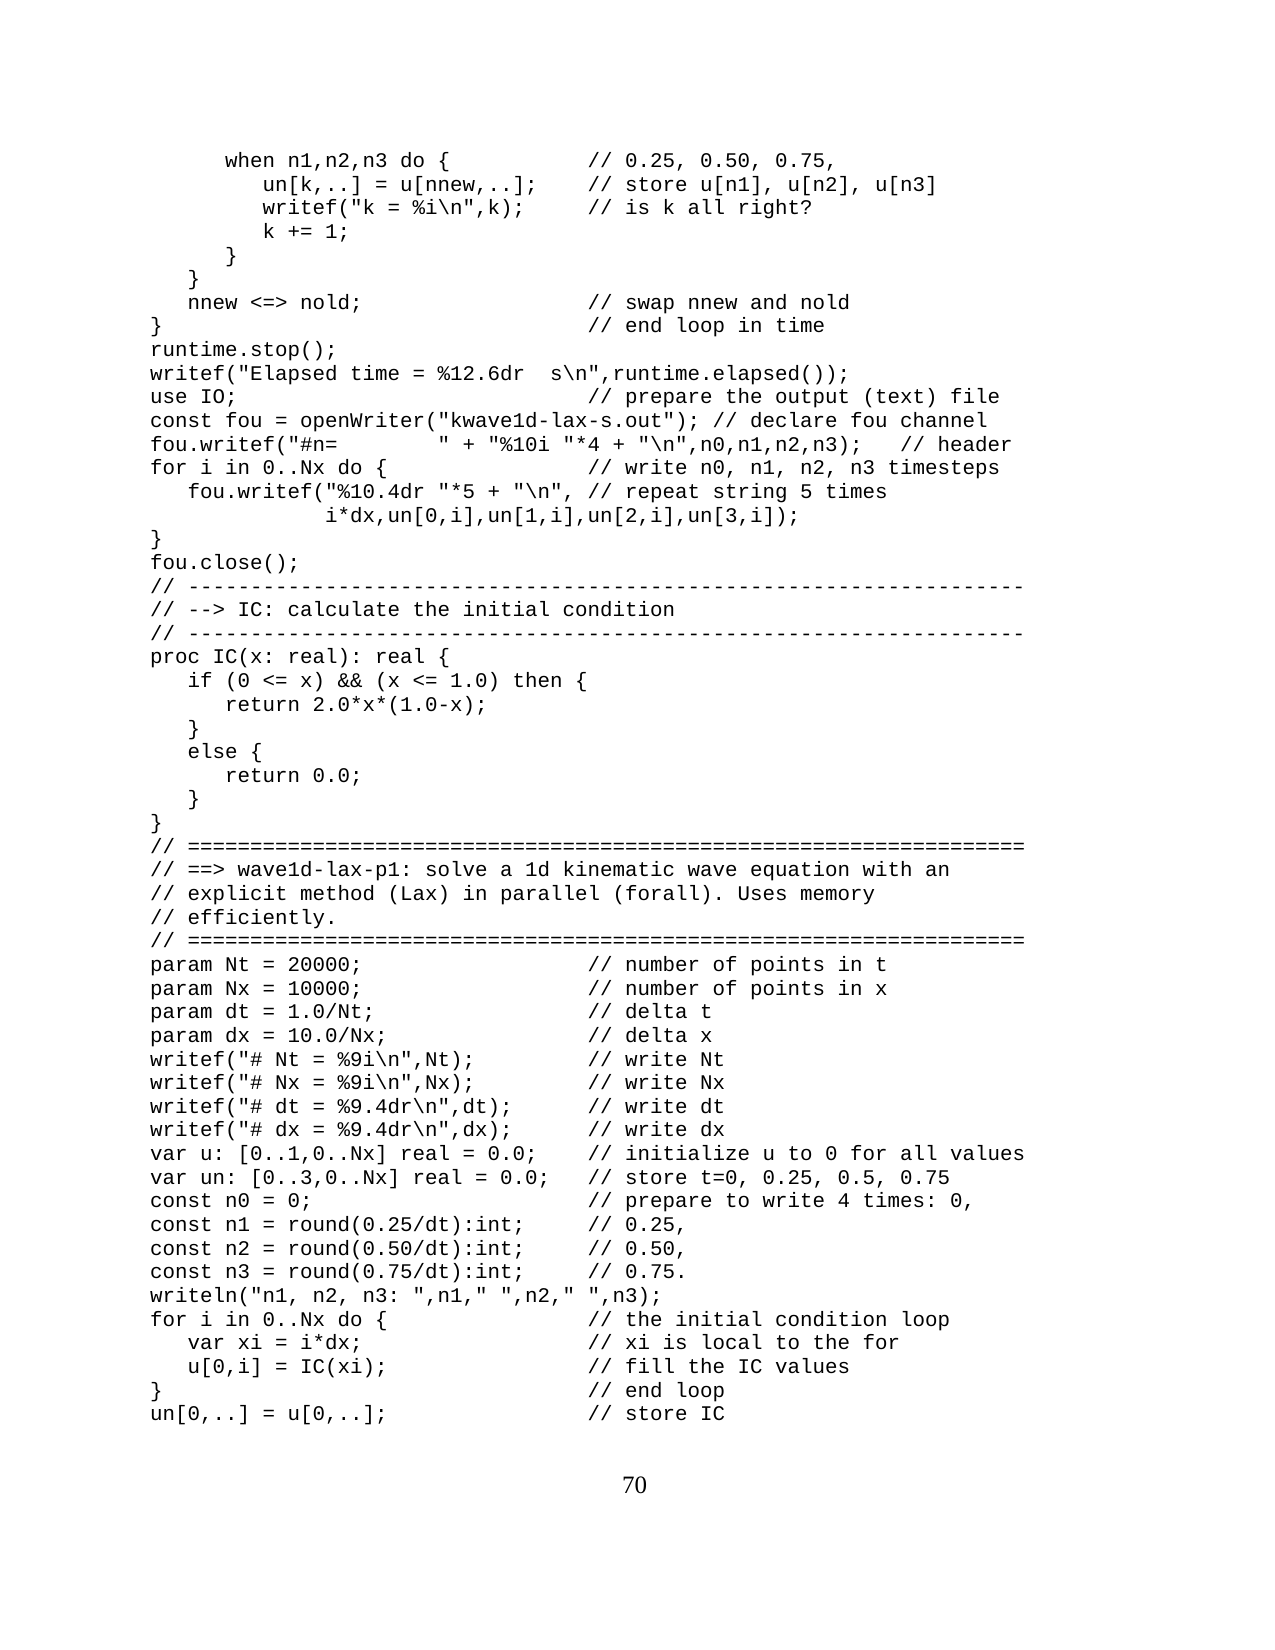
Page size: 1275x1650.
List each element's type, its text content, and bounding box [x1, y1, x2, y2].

text const n2 = round(0.50/dt):int; // 0.50, [150, 1238, 1125, 1261]
text } [150, 268, 1125, 292]
text param Nt = 20000; // number of points in t [150, 954, 1125, 978]
text use IO; // prepare the output (text) file [150, 386, 1125, 410]
text nnew <=> nold; // swap nnew and nold [150, 292, 1125, 316]
text // ------------------------------------------------------------------- [150, 623, 1125, 647]
text var un: [0..3,0..Nx] real = 0.0; // store t=0, 0.25, 0.5, 0.75 [150, 1167, 1125, 1190]
text i*dx,un[0,i],un[1,i],un[2,i],un[3,i]); [150, 505, 1125, 528]
text writef("# dt = %9.4dr\n",dt); // write dt [150, 1096, 1125, 1119]
text writef("# dx = %9.4dr\n",dx); // write dx [150, 1119, 1125, 1143]
text return 0.0; [150, 765, 1125, 788]
text // --> IC: calculate the initial condition [150, 599, 1125, 623]
text } [150, 244, 1125, 268]
text u[0,i] = IC(xi); // fill the IC values [150, 1356, 1125, 1379]
text } [150, 717, 1125, 741]
text else { [150, 741, 1125, 765]
text un[k,..] = u[nnew,..]; // store u[n1], u[n2], u[n3] [150, 174, 1125, 197]
text // ==> wave1d-lax-p1: solve a 1d kinematic wave equation with an [150, 859, 1125, 883]
text writeln("n1, n2, n3: ",n1," ",n2," ",n3); [150, 1285, 1125, 1309]
text fou.close(); [150, 552, 1125, 576]
text // explicit method (Lax) in parallel (forall). Uses memory [150, 883, 1125, 907]
text param Nx = 10000; // number of points in x [150, 978, 1125, 1001]
text fou.writef("#n= " + "%10i "*4 + "\n",n0,n1,n2,n3); // header [150, 434, 1125, 457]
text // =================================================================== [150, 930, 1125, 954]
text for i in 0..Nx do { // write n0, n1, n2, n3 timesteps [150, 457, 1125, 481]
text } // end loop [150, 1379, 1125, 1403]
text } [150, 788, 1125, 812]
text const fou = openWriter("kwave1d-lax-s.out"); // declare fou channel [150, 410, 1125, 434]
text un[0,..] = u[0,..]; // store IC [150, 1403, 1125, 1427]
text writef("# Nt = %9i\n",Nt); // write Nt [150, 1048, 1125, 1072]
text } // end loop in time [150, 316, 1125, 339]
text param dx = 10.0/Nx; // delta x [150, 1025, 1125, 1048]
text writef("k = %i\n",k); // is k all right? [150, 197, 1125, 221]
text var u: [0..1,0..Nx] real = 0.0; // initialize u to 0 for all values [150, 1143, 1125, 1167]
text when n1,n2,n3 do { // 0.25, 0.50, 0.75, [150, 150, 1125, 174]
text proc IC(x: real): real { [150, 647, 1125, 670]
text return 2.0*x*(1.0-x); [150, 694, 1125, 717]
text const n1 = round(0.25/dt):int; // 0.25, [150, 1214, 1125, 1238]
text var xi = i*dx; // xi is local to the for [150, 1332, 1125, 1356]
text // efficiently. [150, 907, 1125, 930]
text fou.writef("%10.4dr "*5 + "\n", // repeat string 5 times [150, 481, 1125, 505]
text const n3 = round(0.75/dt):int; // 0.75. [150, 1261, 1125, 1285]
text // ------------------------------------------------------------------- [150, 576, 1125, 599]
text param dt = 1.0/Nt; // delta t [150, 1001, 1125, 1025]
text writef("# Nx = %9i\n",Nx); // write Nx [150, 1072, 1125, 1096]
text // =================================================================== [150, 836, 1125, 859]
text writef("Elapsed time = %12.6dr s\n",runtime.elapsed()); [150, 363, 1125, 386]
text runtime.stop(); [150, 339, 1125, 363]
text } [150, 528, 1125, 552]
text const n0 = 0; // prepare to write 4 times: 0, [150, 1190, 1125, 1214]
text } [150, 812, 1125, 836]
text for i in 0..Nx do { // the initial condition loop [150, 1309, 1125, 1332]
text if (0 <= x) && (x <= 1.0) then { [150, 670, 1125, 694]
text k += 1; [150, 221, 1125, 244]
